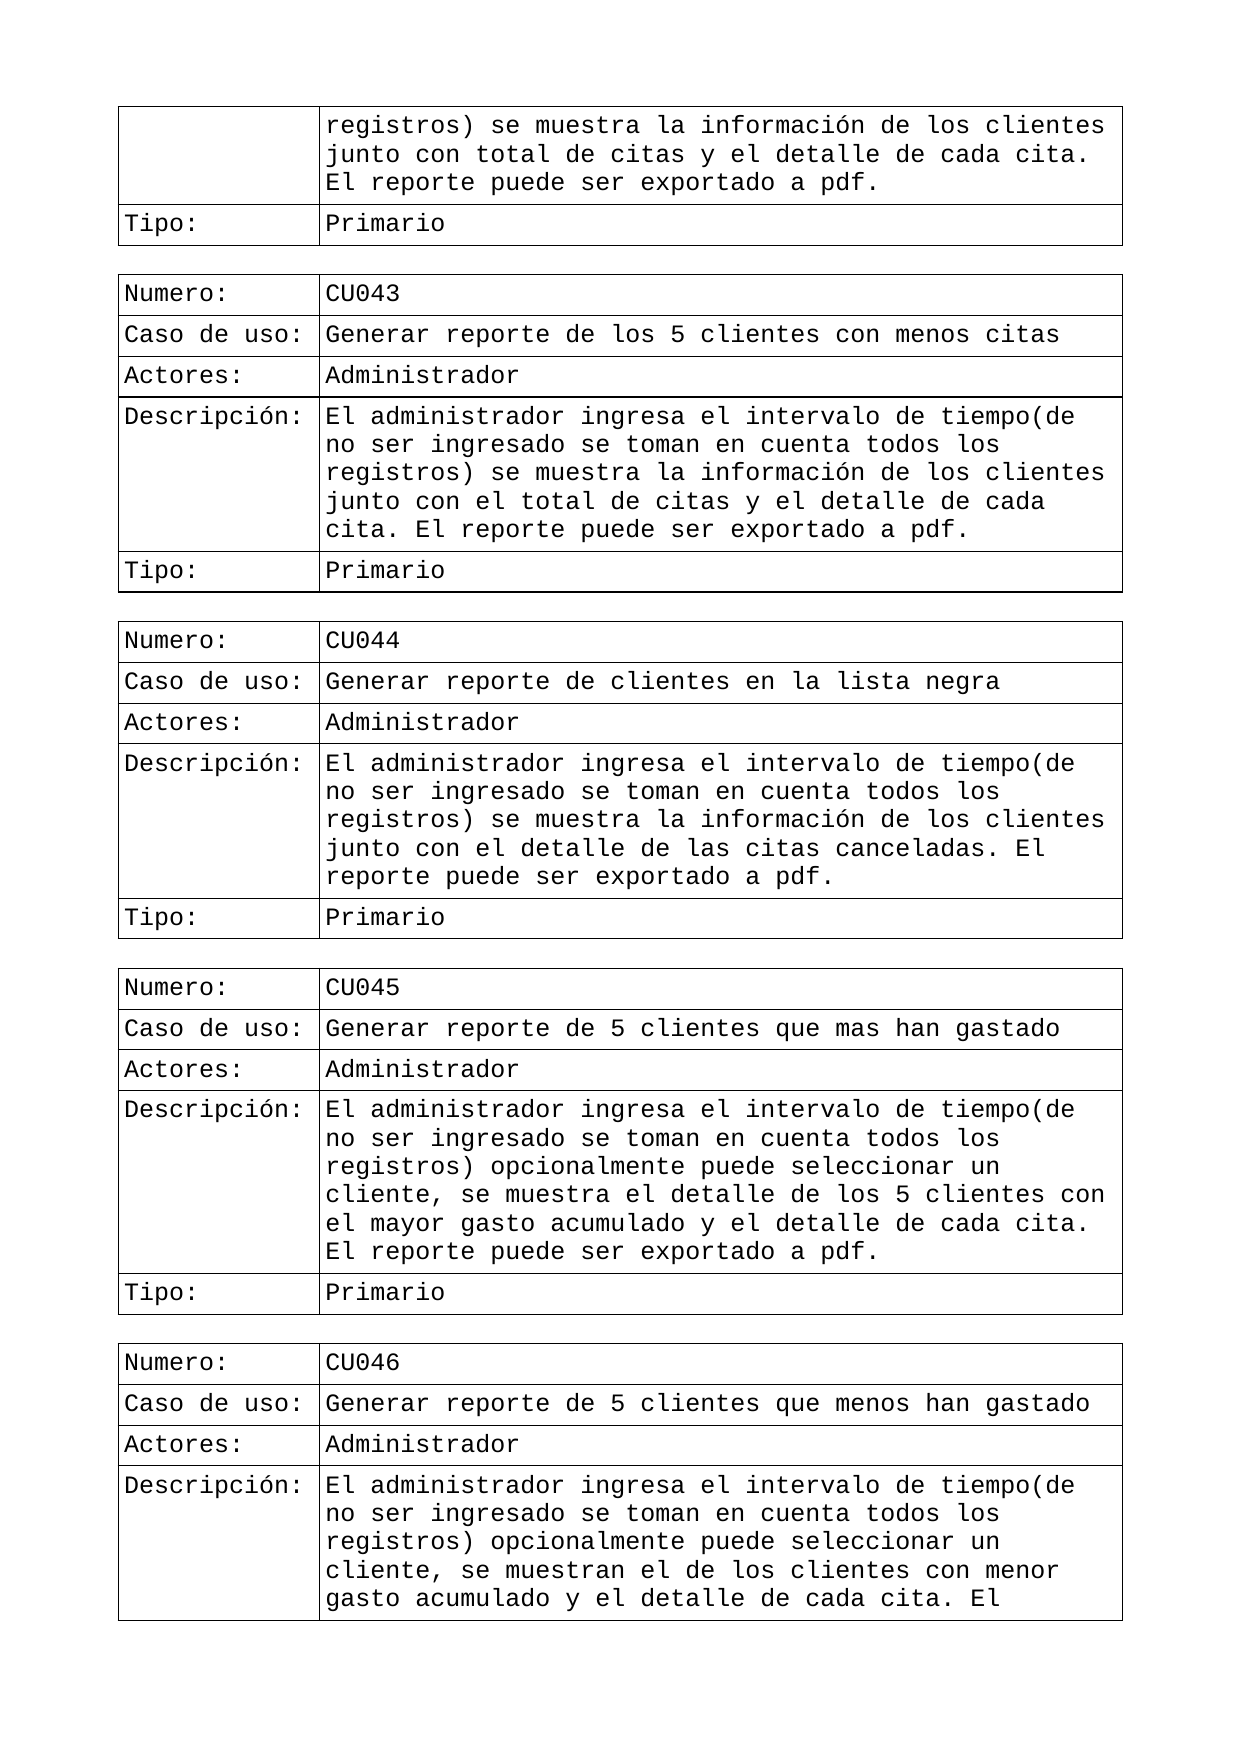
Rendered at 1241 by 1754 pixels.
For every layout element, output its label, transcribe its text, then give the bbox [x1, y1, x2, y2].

table_cell Administrador [320, 704, 1122, 743]
table_cell Primario [320, 899, 1122, 938]
table_cell Primario [320, 552, 1122, 591]
table_cell registros) se muestra la información de los clientes junto con total de citas y el detalle de cada cita. El reporte puede ser exportado a pdf. [320, 107, 1122, 204]
table_cell Descripción: [119, 398, 319, 551]
table_header Numero: [119, 1344, 319, 1384]
table_cell Primario [320, 1274, 1122, 1313]
table_cell Generar reporte de 5 clientes que menos han gastado [320, 1385, 1122, 1424]
table_header CU046 [320, 1344, 1122, 1384]
table_cell Administrador [320, 1050, 1122, 1090]
table_header CU044 [320, 622, 1122, 662]
table_cell Caso de uso: [119, 1010, 319, 1049]
table_header Numero: [119, 969, 319, 1008]
table_cell Administrador [320, 1426, 1122, 1465]
table_cell Actores: [119, 357, 319, 396]
table_cell Generar reporte de clientes en la lista negra [320, 663, 1122, 702]
table_cell El administrador ingresa el intervalo de tiempo(de no ser ingresado se toman en cuenta todos los registros) se muestra la información de los clientes junto con el detalle de las citas canceladas. El reporte puede ser exportado a pdf. [320, 744, 1122, 897]
table_cell Descripción: [119, 1466, 319, 1619]
table_cell Administrador [320, 357, 1122, 396]
table_cell Generar reporte de los 5 clientes con menos citas [320, 316, 1122, 356]
table_cell Actores: [119, 704, 319, 743]
table_header Numero: [119, 622, 319, 662]
table_cell Caso de uso: [119, 316, 319, 356]
table_cell Descripción: [119, 744, 319, 897]
table_cell El administrador ingresa el intervalo de tiempo(de no ser ingresado se toman en cuenta todos los registros) opcionalmente puede seleccionar un cliente, se muestran el de los clientes con menor gasto acumulado y el detalle de cada cita. El [320, 1466, 1122, 1619]
table_cell Primario [320, 205, 1122, 244]
table_cell Caso de uso: [119, 663, 319, 702]
table_cell Tipo: [119, 205, 319, 244]
table_cell El administrador ingresa el intervalo de tiempo(de no ser ingresado se toman en cuenta todos los registros) opcionalmente puede seleccionar un cliente, se muestra el detalle de los 5 clientes con el mayor gasto acumulado y el detalle de cada cita. El reporte puede ser exportado a pdf. [320, 1091, 1122, 1273]
table_cell Descripción: [119, 1091, 319, 1273]
table_cell Actores: [119, 1426, 319, 1465]
table_cell El administrador ingresa el intervalo de tiempo(de no ser ingresado se toman en cuenta todos los registros) se muestra la información de los clientes junto con el total de citas y el detalle de cada cita. El reporte puede ser exportado a pdf. [320, 398, 1122, 551]
table_cell [119, 107, 319, 204]
table_header CU043 [320, 275, 1122, 315]
table_cell Caso de uso: [119, 1385, 319, 1424]
table_cell Actores: [119, 1050, 319, 1090]
table_cell Tipo: [119, 899, 319, 938]
table_header CU045 [320, 969, 1122, 1008]
table_cell Tipo: [119, 552, 319, 591]
table_cell Generar reporte de 5 clientes que mas han gastado [320, 1010, 1122, 1049]
table_cell Tipo: [119, 1274, 319, 1313]
table_header Numero: [119, 275, 319, 315]
